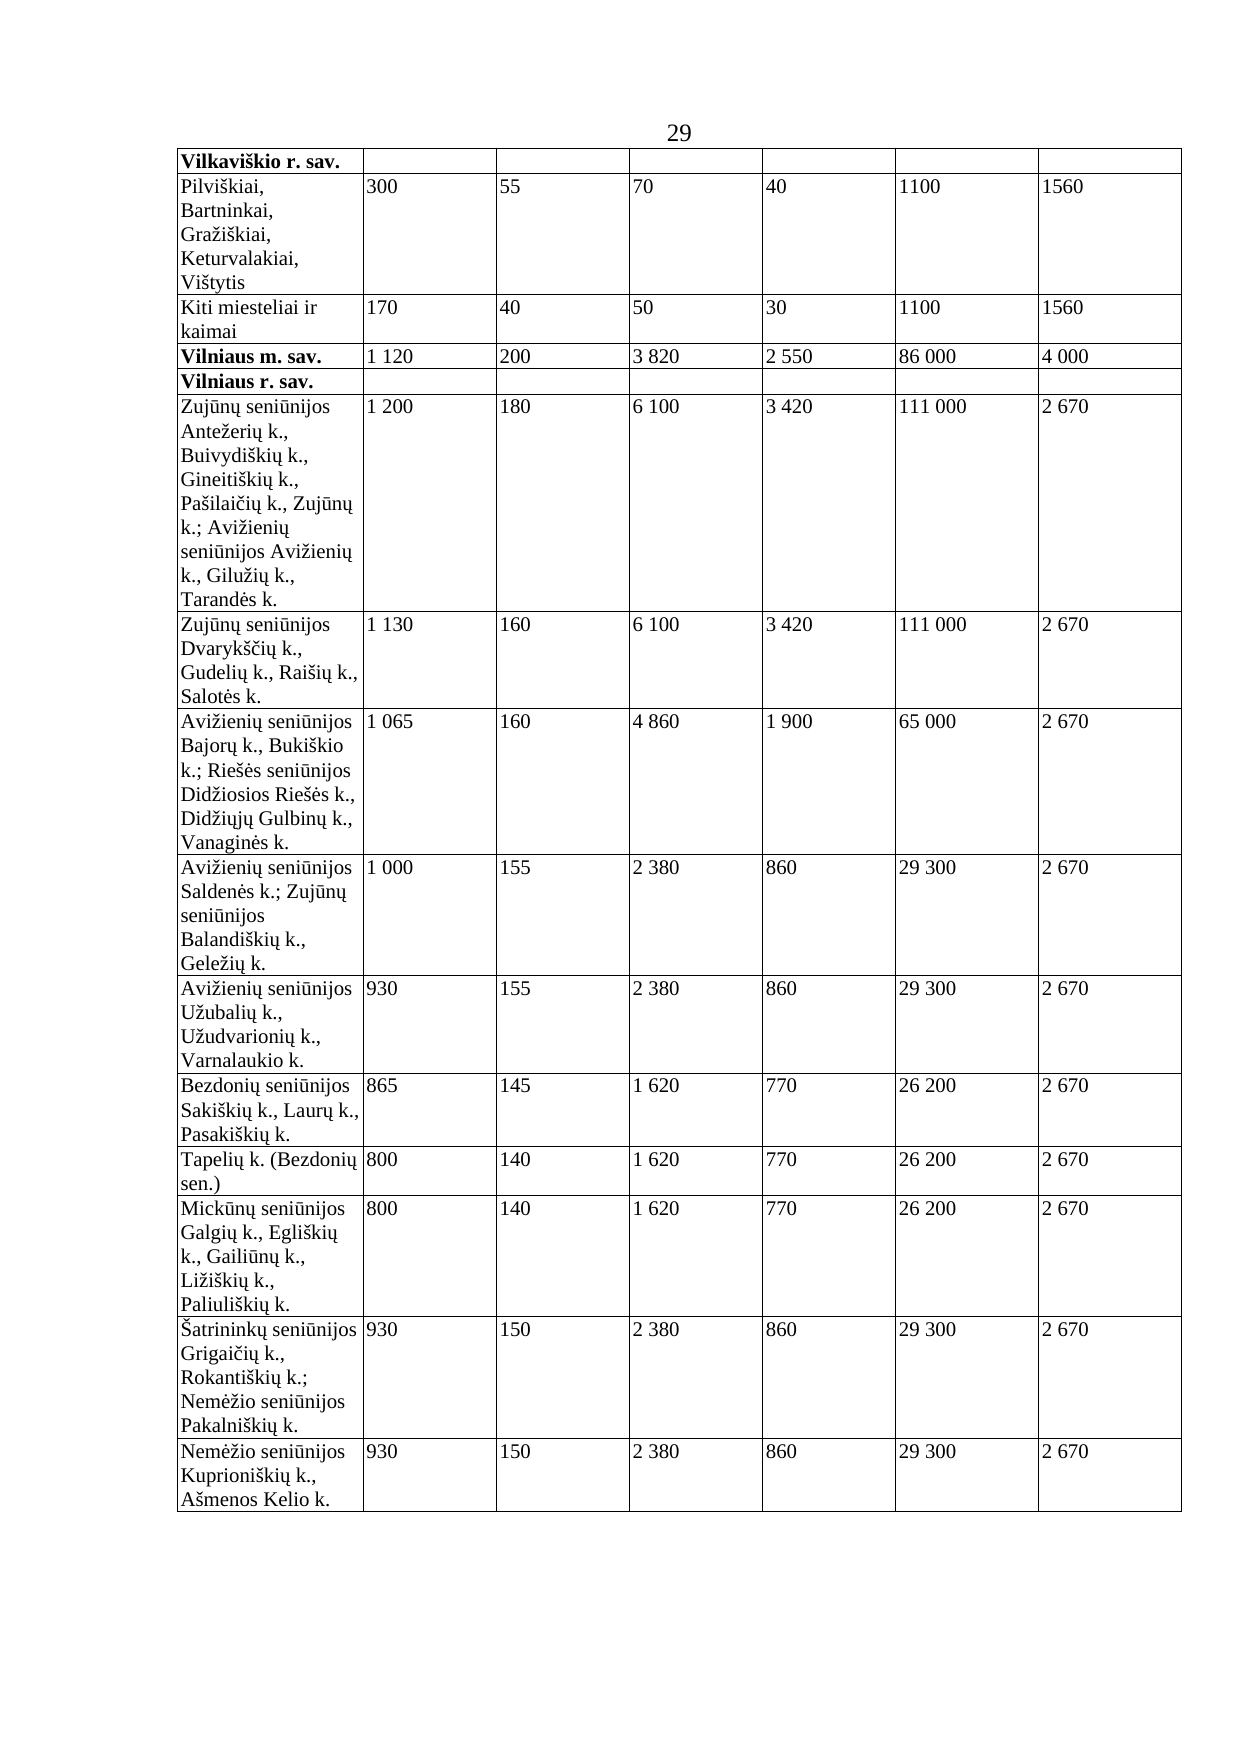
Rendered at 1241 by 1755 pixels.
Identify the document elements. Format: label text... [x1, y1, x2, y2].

table_cell [630, 369, 762, 393]
table_cell Zujūnų seniūnijos Dvarykščių k., Gudelių k., Raišių k., Salotės k. [178, 612, 363, 708]
table_cell 140 [497, 1196, 629, 1316]
table_cell Nemėžio seniūnijos Kuprioniškių k., Ašmenos Kelio k. [178, 1439, 363, 1511]
table_cell 2 670 [1039, 1439, 1181, 1511]
table_cell 860 [763, 1317, 895, 1437]
table_cell 1 065 [364, 709, 496, 854]
table_cell 930 [364, 976, 496, 1072]
table_cell 3 420 [763, 395, 895, 611]
table_cell [763, 149, 895, 173]
table_cell 3 420 [763, 612, 895, 708]
table_cell 140 [497, 1147, 629, 1195]
table_cell 2 380 [630, 1439, 762, 1511]
table_cell [896, 369, 1038, 393]
table_cell Vilkaviškio r. sav. [178, 149, 363, 173]
table_cell [364, 149, 496, 173]
table_cell 30 [763, 295, 895, 343]
table_cell 2 380 [630, 976, 762, 1072]
table_cell 4 860 [630, 709, 762, 854]
table_cell Mickūnų seniūnijos Galgių k., Egliškių k., Gailiūnų k., Ližiškių k., Paliuliškių k. [178, 1196, 363, 1316]
table_cell Tapelių k. (Bezdonių sen.) [178, 1147, 363, 1195]
table_cell 55 [497, 174, 629, 294]
table_cell 180 [497, 395, 629, 611]
table_cell 2 670 [1039, 1317, 1181, 1437]
table_cell 29 300 [896, 1439, 1038, 1511]
table_cell 1 200 [364, 395, 496, 611]
table_cell 26 200 [896, 1074, 1038, 1146]
table_cell 26 200 [896, 1196, 1038, 1316]
table_cell 1 120 [364, 344, 496, 368]
table_cell 800 [364, 1196, 496, 1316]
table_cell 1 620 [630, 1196, 762, 1316]
table_cell Vilniaus m. sav. [178, 344, 363, 368]
table_cell 145 [497, 1074, 629, 1146]
table_cell 155 [497, 976, 629, 1072]
table_cell 1560 [1039, 174, 1181, 294]
table_cell 29 300 [896, 976, 1038, 1072]
table_cell 160 [497, 709, 629, 854]
table_cell 40 [497, 295, 629, 343]
table_cell [497, 369, 629, 393]
table_cell 860 [763, 1439, 895, 1511]
table_cell 70 [630, 174, 762, 294]
table_cell 50 [630, 295, 762, 343]
table_cell 800 [364, 1147, 496, 1195]
table_cell 170 [364, 295, 496, 343]
table_cell Šatrininkų seniūnijos Grigaičių k., Rokantiškių k.; Nemėžio seniūnijos Pakalniškių k. [178, 1317, 363, 1437]
table_cell 2 670 [1039, 1196, 1181, 1316]
table_cell 150 [497, 1317, 629, 1437]
table_cell 4 000 [1039, 344, 1181, 368]
table_cell [1039, 369, 1181, 393]
table_cell 6 100 [630, 395, 762, 611]
table_cell 2 670 [1039, 1074, 1181, 1146]
table_cell 1 620 [630, 1147, 762, 1195]
table_cell 2 380 [630, 855, 762, 975]
table_cell 1 620 [630, 1074, 762, 1146]
table_cell 1560 [1039, 295, 1181, 343]
table_cell 930 [364, 1439, 496, 1511]
table_cell 1 000 [364, 855, 496, 975]
table_cell 2 550 [763, 344, 895, 368]
table_cell Pilviškiai, Bartninkai, Gražiškiai, Keturvalakiai, Vištytis [178, 174, 363, 294]
table_cell Avižienių seniūnijos Užubalių k., Užudvarionių k., Varnalaukio k. [178, 976, 363, 1072]
table_cell Bezdonių seniūnijos Sakiškių k., Laurų k., Pasakiškių k. [178, 1074, 363, 1146]
table_cell 1 130 [364, 612, 496, 708]
table_cell [497, 149, 629, 173]
table_cell 155 [497, 855, 629, 975]
table_cell 2 670 [1039, 855, 1181, 975]
table_cell [630, 149, 762, 173]
table_cell 111 000 [896, 612, 1038, 708]
table_cell 2 380 [630, 1317, 762, 1437]
table_cell 65 000 [896, 709, 1038, 854]
table_cell 860 [763, 976, 895, 1072]
table_cell 300 [364, 174, 496, 294]
table_cell 160 [497, 612, 629, 708]
table_cell 2 670 [1039, 1147, 1181, 1195]
table_cell 1 900 [763, 709, 895, 854]
table_cell 2 670 [1039, 976, 1181, 1072]
table_cell 1100 [896, 295, 1038, 343]
table_cell 111 000 [896, 395, 1038, 611]
table_cell 200 [497, 344, 629, 368]
table_cell 770 [763, 1074, 895, 1146]
table_cell 3 820 [630, 344, 762, 368]
table_cell 29 300 [896, 855, 1038, 975]
table_cell Avižienių seniūnijos Saldenės k.; Zujūnų seniūnijos Balandiškių k., Geležių k. [178, 855, 363, 975]
table_cell 770 [763, 1196, 895, 1316]
table_cell 86 000 [896, 344, 1038, 368]
table_cell 2 670 [1039, 612, 1181, 708]
table_cell 150 [497, 1439, 629, 1511]
table_cell 40 [763, 174, 895, 294]
table_cell 2 670 [1039, 395, 1181, 611]
table_cell 29 300 [896, 1317, 1038, 1437]
table_cell 770 [763, 1147, 895, 1195]
table_cell 860 [763, 855, 895, 975]
table_cell 2 670 [1039, 709, 1181, 854]
table_cell 6 100 [630, 612, 762, 708]
table_cell 930 [364, 1317, 496, 1437]
table_cell [763, 369, 895, 393]
table_cell Zujūnų seniūnijos Antežerių k., Buivydiškių k., Gineitiškių k., Pašilaičių k., Zujūnų k.; Avižienių seniūnijos Avižienių k., Gilužių k., Tarandės k. [178, 395, 363, 611]
table_cell Kiti miesteliai ir kaimai [178, 295, 363, 343]
table_cell 1100 [896, 174, 1038, 294]
table_cell [896, 149, 1038, 173]
table_cell 865 [364, 1074, 496, 1146]
table_cell [364, 369, 496, 393]
table_cell [1039, 149, 1181, 173]
table_cell 26 200 [896, 1147, 1038, 1195]
table_cell Vilniaus r. sav. [178, 369, 363, 393]
table_cell Avižienių seniūnijos Bajorų k., Bukiškio k.; Riešės seniūnijos Didžiosios Riešės k., Didžiųjų Gulbinų k., Vanaginės k. [178, 709, 363, 854]
